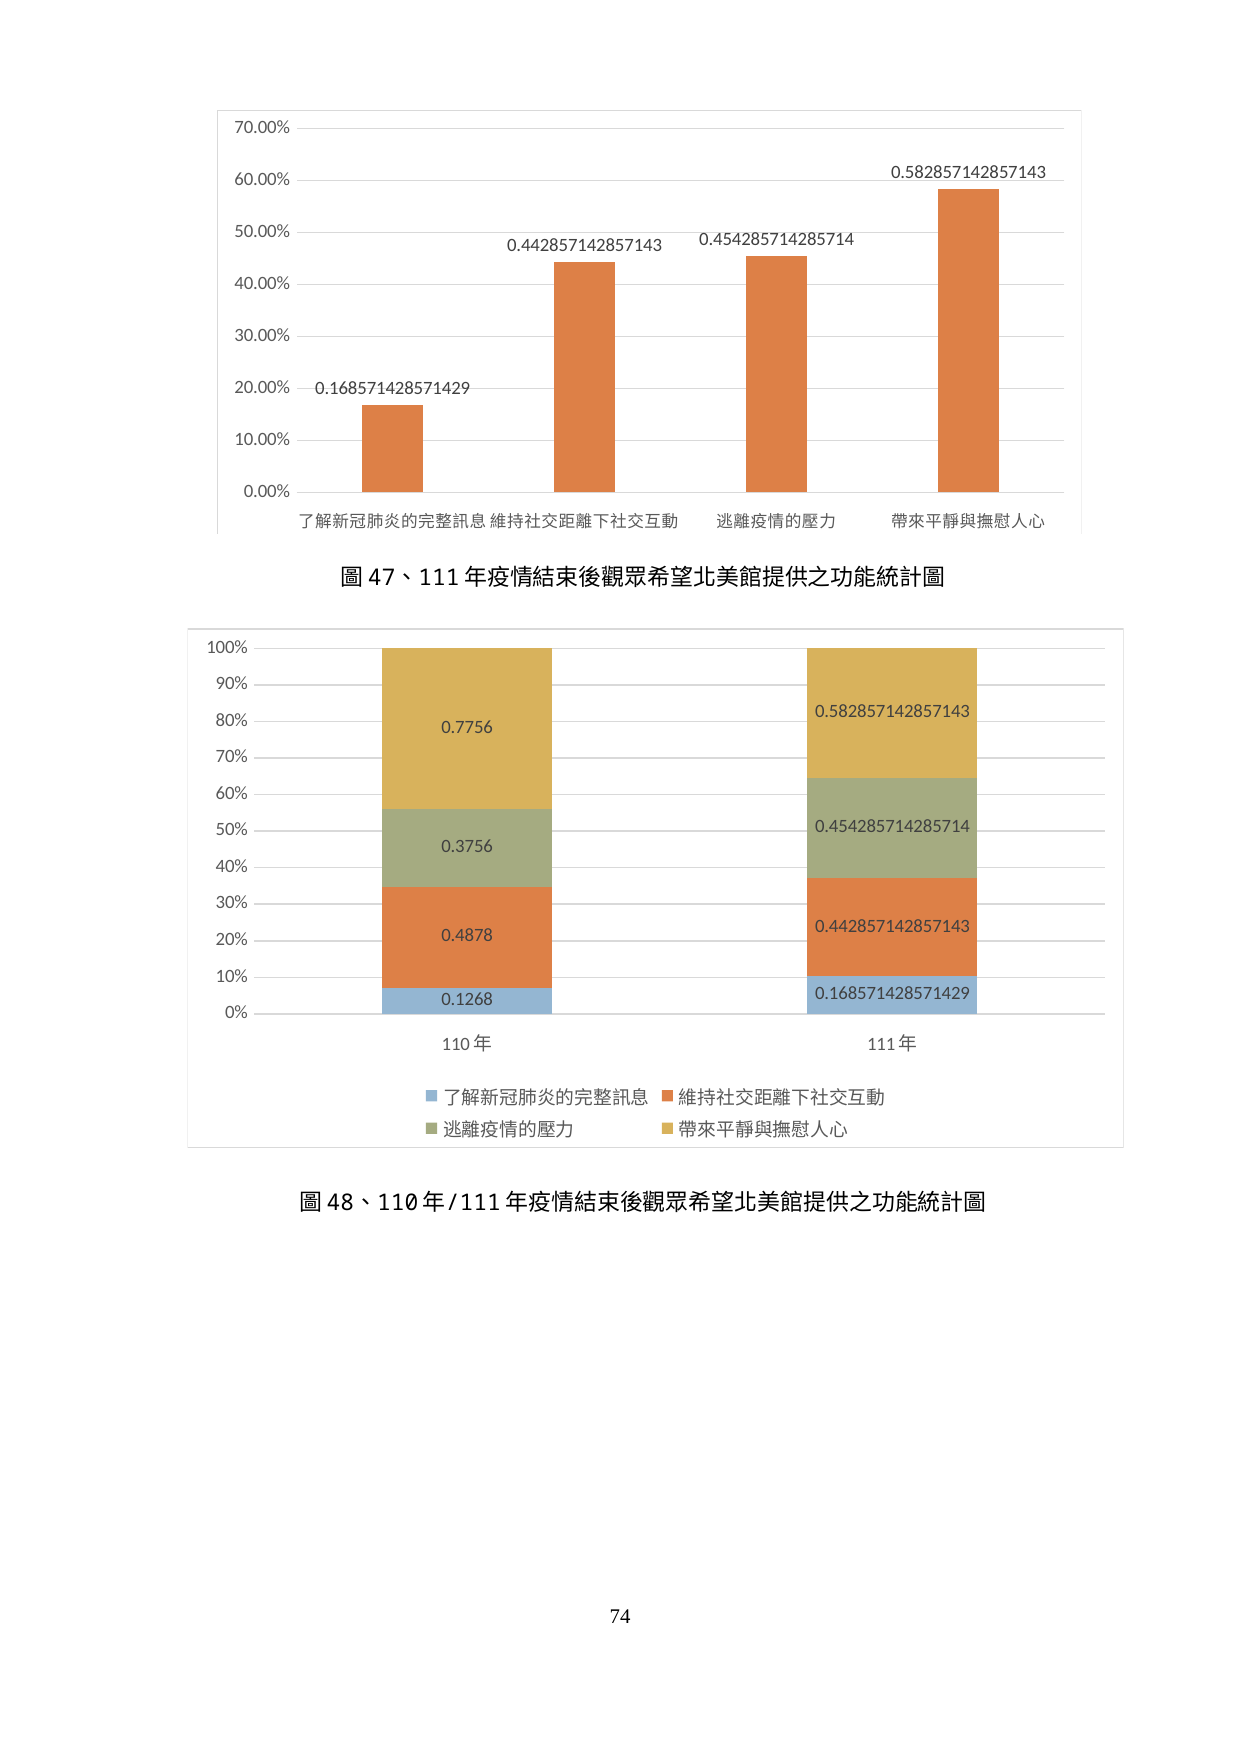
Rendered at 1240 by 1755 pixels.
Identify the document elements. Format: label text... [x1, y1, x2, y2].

text 圖47、111年疫情結束後觀眾希望北美館提供之功能統計圖 [187, 534, 1052, 596]
text 圖48、110年/111年疫情結束後觀眾希望北美館提供之功能統計圖 [187, 1159, 1052, 1221]
